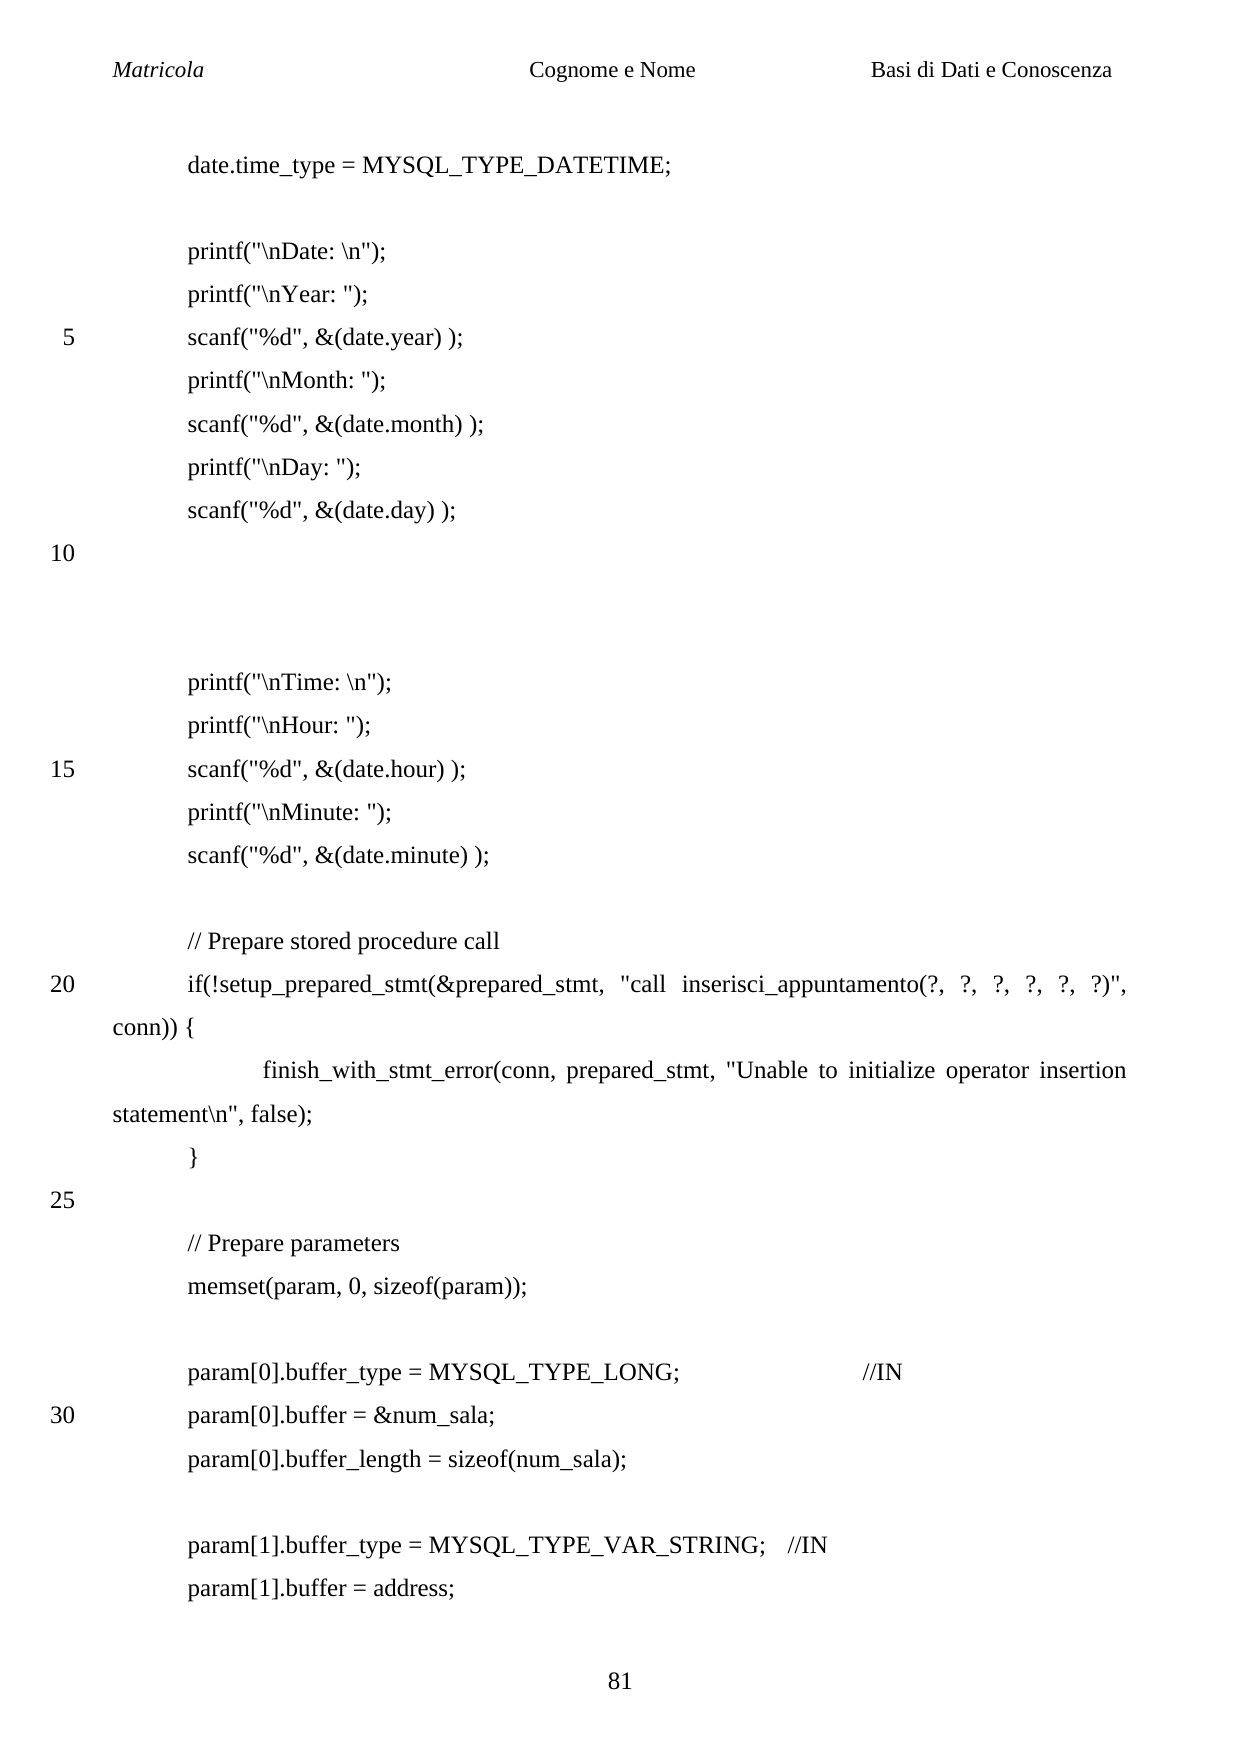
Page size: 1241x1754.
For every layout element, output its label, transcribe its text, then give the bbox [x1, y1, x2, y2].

text printf("\nMinute: "); [112, 797, 1128, 826]
text param[0].buffer_length = sizeof(num_sala); [112, 1444, 1128, 1472]
text } [112, 1142, 1128, 1171]
text // Prepare stored procedure call [112, 926, 1128, 955]
text scanf("%d", &(date.hour) ); [112, 754, 1128, 782]
text param[1].buffer = address; [112, 1573, 1128, 1602]
text printf("\nHour: "); [112, 711, 1128, 739]
text finish_with_stmt_error(conn, prepared_stmt, "Unable to initialize operator insertion statement\n", false); [112, 1056, 1128, 1127]
text printf("\nMonth: "); [112, 366, 1128, 394]
text scanf("%d", &(date.month) ); [112, 409, 1128, 437]
text scanf("%d", &(date.minute) ); [112, 840, 1128, 869]
text // Prepare parameters [112, 1228, 1128, 1257]
text scanf("%d", &(date.year) ); [112, 322, 1128, 351]
text printf("\nDate: \n"); [112, 236, 1128, 265]
text scanf("%d", &(date.day) ); [112, 495, 1128, 524]
text memset(param, 0, sizeof(param)); [112, 1271, 1128, 1300]
text printf("\nDay: "); [112, 452, 1128, 481]
text param[0].buffer = &num_sala; [112, 1401, 1128, 1429]
text param[1].buffer_type = MYSQL_TYPE_VAR_STRING; //IN [112, 1530, 1128, 1559]
text printf("\nTime: \n"); [112, 667, 1128, 696]
text printf("\nYear: "); [112, 279, 1128, 308]
text if(!setup_prepared_stmt(&prepared_stmt, "call inserisci_appuntamento(?, ?, ?, ?, ?, ?)", conn)) { [112, 969, 1128, 1041]
text date.time_type = MYSQL_TYPE_DATETIME; [112, 150, 1128, 179]
text param[0].buffer_type = MYSQL_TYPE_LONG; //IN [112, 1357, 1128, 1386]
